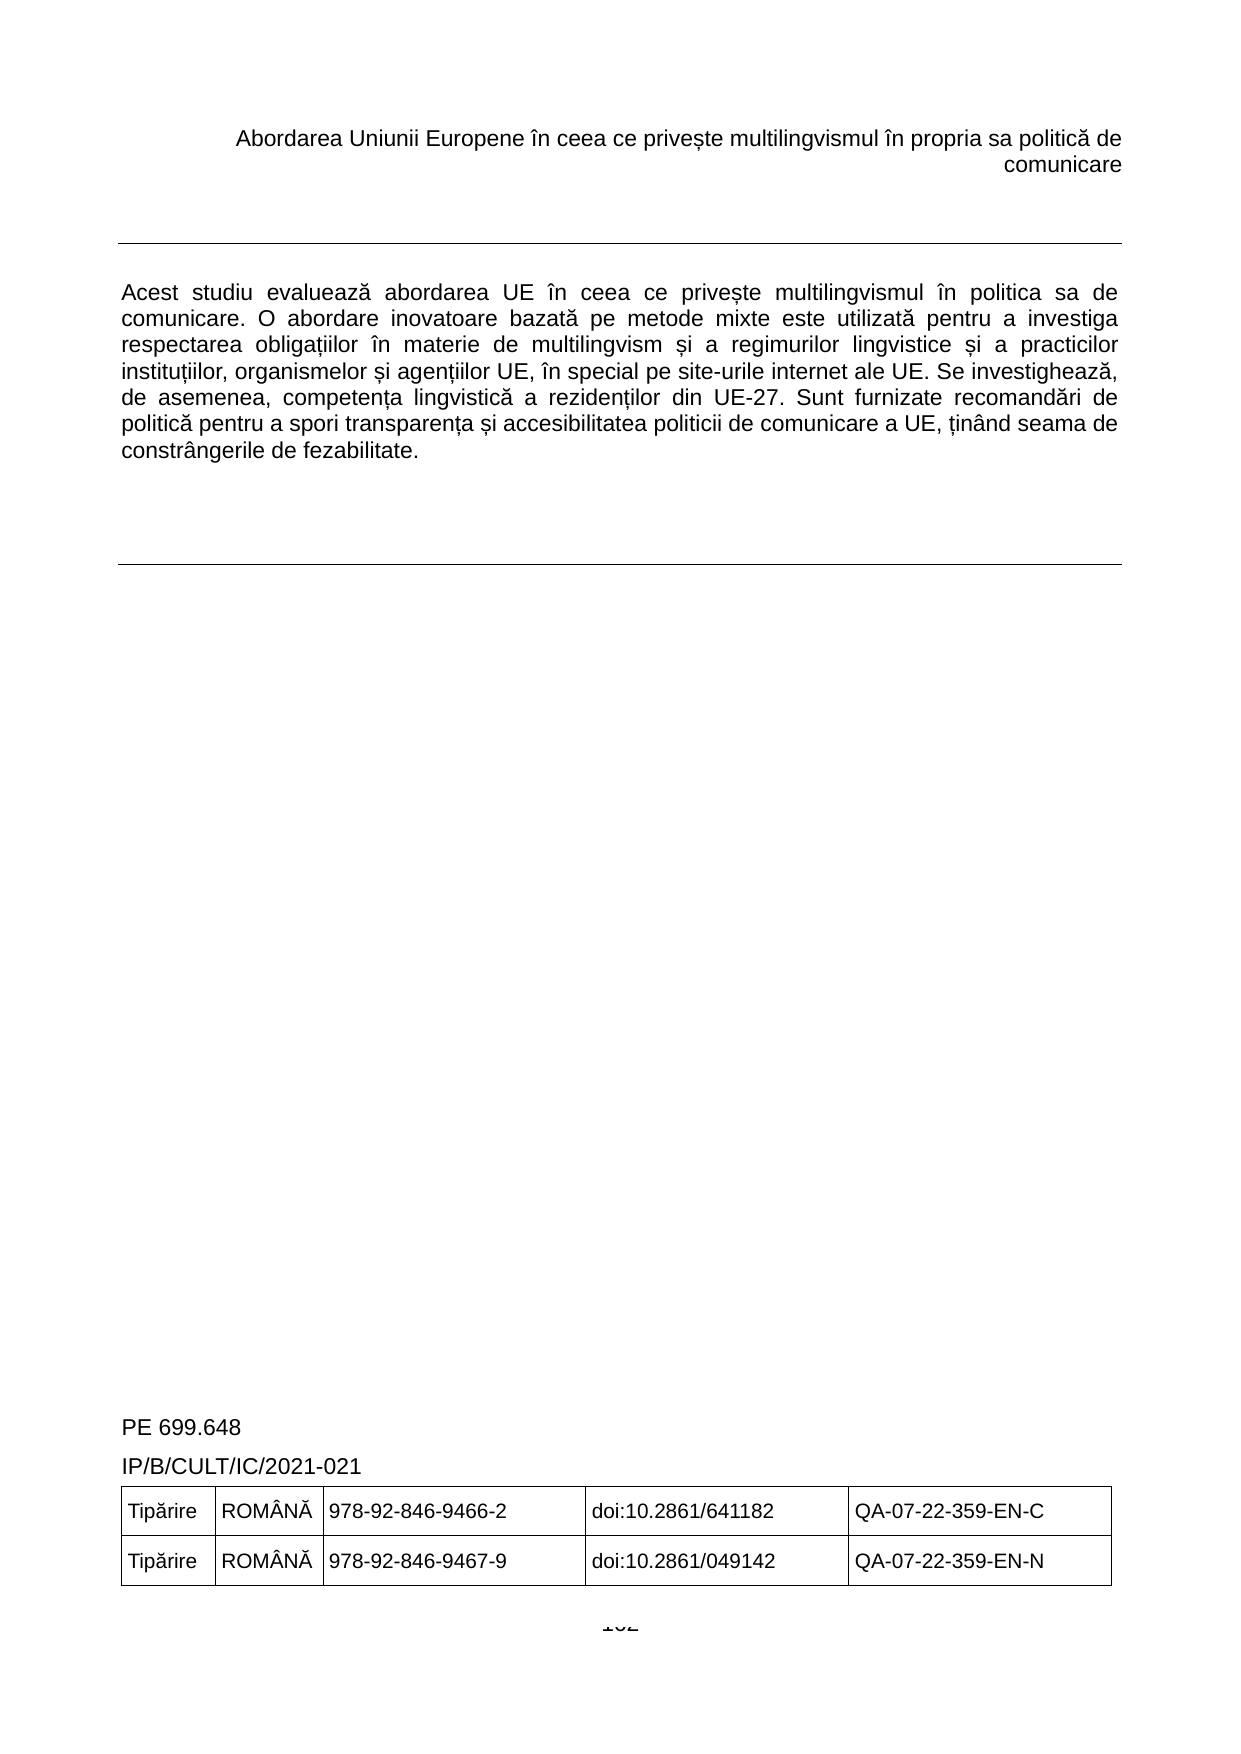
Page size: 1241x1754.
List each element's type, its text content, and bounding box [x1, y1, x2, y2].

table_header QA-07-22-359-EN-C [849, 1487, 1111, 1535]
text PE 699.648 [121, 1414, 1112, 1440]
text IP/B/CULT/IC/2021-021 [121, 1453, 1112, 1479]
table_cell 978-92-846-9467-9 [324, 1536, 585, 1585]
table_header Tipărire [122, 1487, 215, 1535]
table_header 978-92-846-9466-2 [324, 1487, 585, 1535]
table_cell QA-07-22-359-EN-N [849, 1536, 1111, 1585]
table_cell Tipărire [122, 1536, 215, 1585]
text Acest studiu evaluează abordarea UE în ceea ce privește multilingvismul în politica sa de comunicare. O abordare inovatoare bazată pe metode mixte este utilizată pentru a investiga respectarea obligațiilor în materie de multilingvism și a regimurilor lingvistice și a practicilor instituțiilor, organismelor și agențiilor UE, în special pe site-urile internet ale UE. Se investighează, de asemenea, competența lingvistică a rezidenților din UE-27. Sunt furnizate recomandări de politică pentru a spori transparența și accesibilitatea politicii de comunicare a UE, ținând seama de constrângerile de fezabilitate. [118, 276, 1122, 463]
table_header doi:10.2861/641182 [586, 1487, 848, 1535]
table_header ROMÂNĂ [216, 1487, 323, 1535]
table_cell doi:10.2861/049142 [586, 1536, 848, 1585]
table_cell ROMÂNĂ [216, 1536, 323, 1585]
